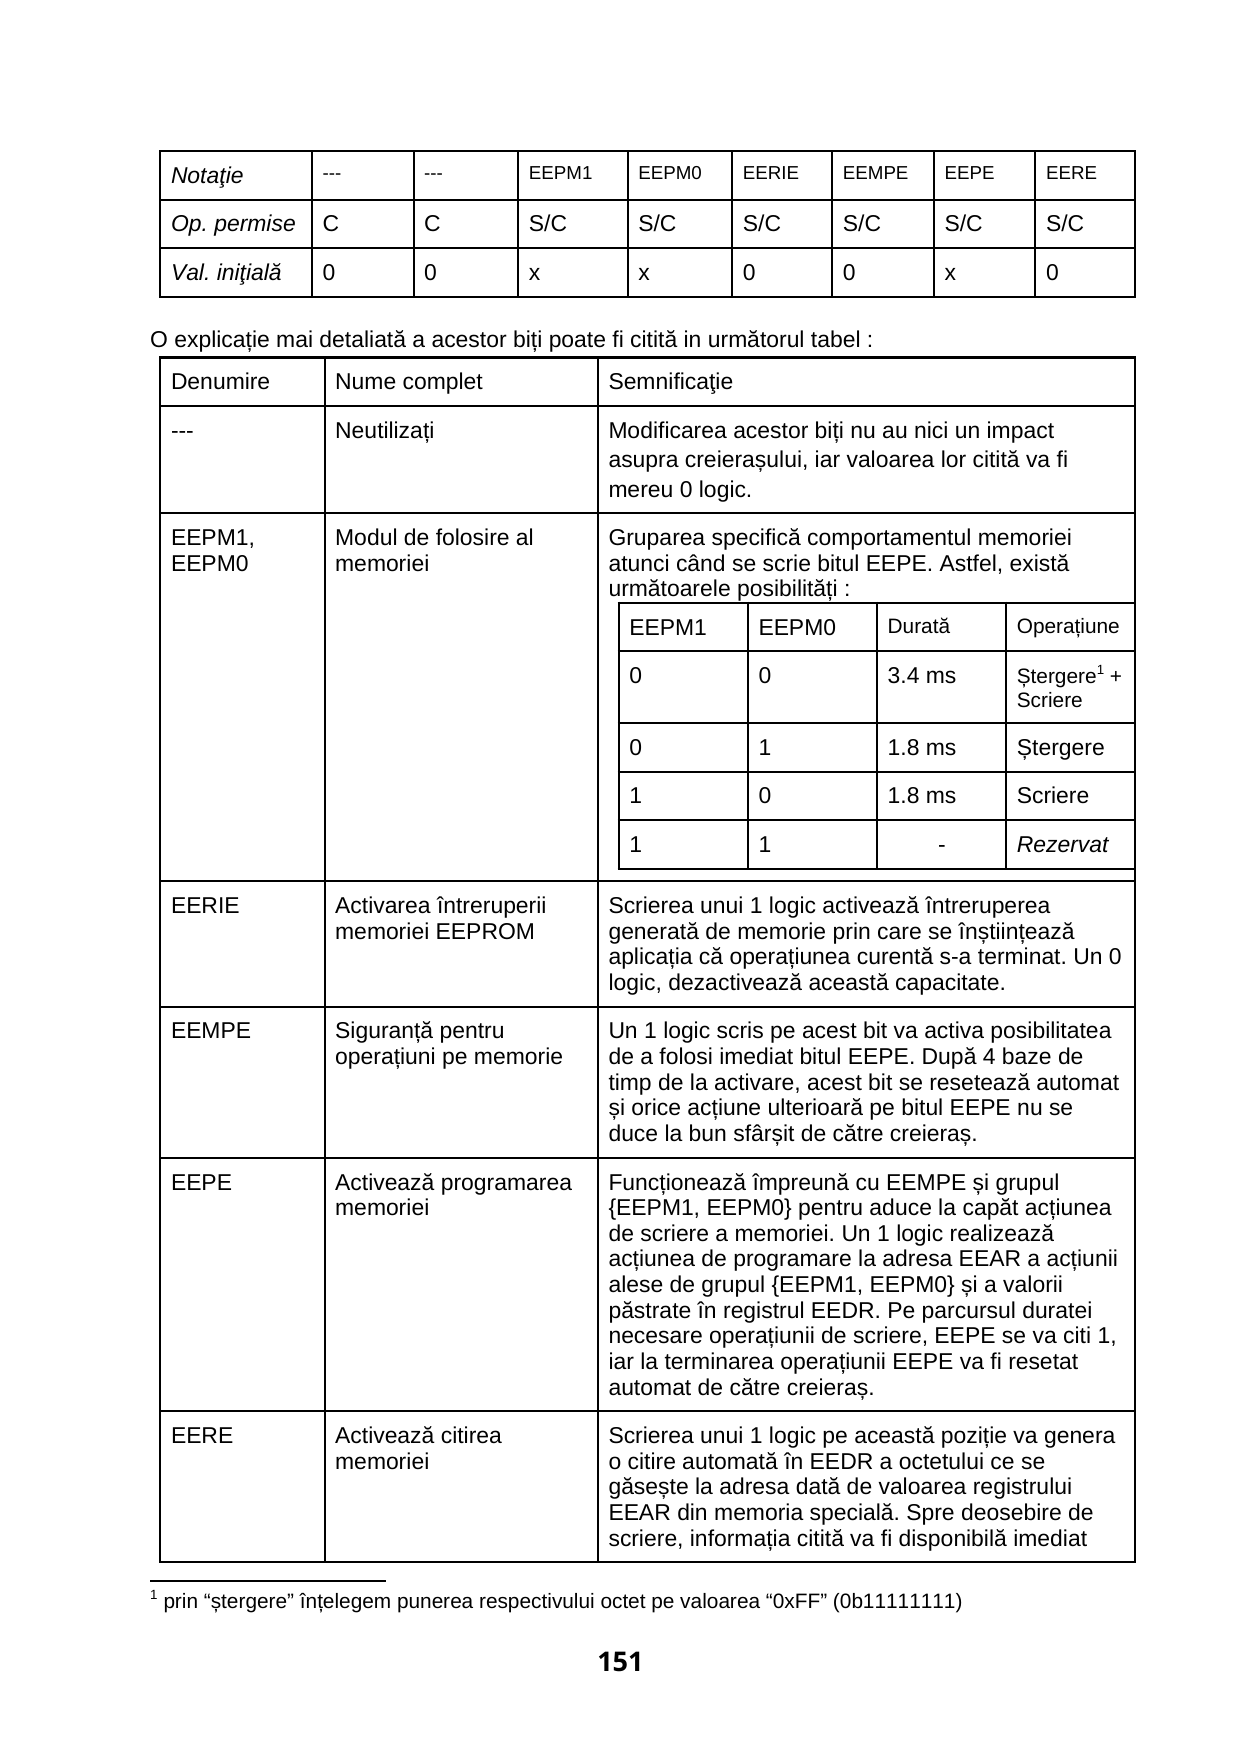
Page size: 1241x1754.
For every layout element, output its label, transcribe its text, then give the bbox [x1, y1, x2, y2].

table_cell Rezervat [1007, 821, 1134, 868]
table_cell EERE [1036, 152, 1134, 198]
table_header Semnificaţie [599, 359, 1134, 405]
table_cell Activează programarea memoriei [326, 1159, 597, 1410]
table_cell --- [313, 152, 413, 198]
text O explicație mai detaliată a acestor biți poate fi citită in următorul tabel : [150, 327, 1091, 353]
table_header EEPM1 [620, 604, 747, 650]
table_cell EEMPE [833, 152, 933, 198]
table_cell EEPM1 [519, 152, 627, 198]
table_cell S/C [519, 201, 627, 247]
table_cell Op. permise [161, 201, 311, 247]
table_cell EEPM1, EEPM0 [161, 514, 324, 880]
table_cell C [313, 201, 413, 247]
table_cell 1.8 ms [878, 724, 1005, 771]
table_cell Modul de folosire al memoriei [326, 514, 597, 880]
table_cell 0 [749, 773, 876, 819]
table_cell Val. iniţială [161, 249, 311, 296]
table_cell 1 [620, 773, 747, 819]
table_cell Activează citirea memoriei [326, 1412, 597, 1561]
table_cell 1.8 ms [878, 773, 1005, 819]
table_cell 0 [1036, 249, 1134, 296]
table_cell EEPE [161, 1159, 324, 1410]
table_cell S/C [733, 201, 831, 247]
table_cell 0 [620, 724, 747, 771]
table_cell Gruparea specifică comportamentul memoriei atunci când se scrie bitul EEPE. Astfel, există următoarele posibilități : [599, 514, 1134, 880]
table_cell x [519, 249, 627, 296]
table_cell Neutilizați [326, 407, 597, 512]
table_cell 3.4 ms [878, 652, 1005, 722]
table_cell - [878, 821, 1005, 868]
table_cell Modificarea acestor biți nu au nici un impact asupra creierașului, iar valoarea lor citită va fi mereu 0 logic. [599, 407, 1134, 512]
table_cell 0 [749, 652, 876, 722]
table_header Denumire [161, 359, 324, 405]
table_cell 0 [313, 249, 413, 296]
table_cell Funcționează împreună cu EEMPE și grupul {EEPM1, EEPM0} pentru aduce la capăt acțiunea de scriere a memoriei. Un 1 logic realizează acțiunea de programare la adresa EEAR a acțiunii alese de grupul {EEPM1, EEPM0} și a valorii păstrate în registrul EEDR. Pe parcursul duratei necesare operațiunii de scriere, EEPE se va citi 1, iar la terminarea operațiunii EEPE va fi resetat automat de către creieraș. [599, 1159, 1134, 1410]
table_cell Scrierea unui 1 logic activează întreruperea generată de memorie prin care se înștiințează aplicația că operațiunea curentă s-a terminat. Un 0 logic, dezactivează această capacitate. [599, 882, 1134, 1006]
table_cell 0 [415, 249, 517, 296]
table_cell 0 [620, 652, 747, 722]
table_header EEPM0 [749, 604, 876, 650]
table_cell --- [415, 152, 517, 198]
table_cell Un 1 logic scris pe acest bit va activa posibilitatea de a folosi imediat bitul EEPE. După 4 baze de timp de la activare, acest bit se resetează automat și orice acțiune ulterioară pe bitul EEPE nu se duce la bun sfârșit de către creieraș. [599, 1008, 1134, 1157]
table_cell EERIE [161, 882, 324, 1006]
table_header Operațiune [1007, 604, 1134, 650]
table_cell Activarea întreruperii memoriei EEPROM [326, 882, 597, 1006]
table_cell 0 [833, 249, 933, 296]
table_cell S/C [629, 201, 731, 247]
table_cell 1 [749, 821, 876, 868]
table_cell EEPM0 [629, 152, 731, 198]
table_cell EERE [161, 1412, 324, 1561]
table_cell 0 [733, 249, 831, 296]
table_cell S/C [833, 201, 933, 247]
table_header Nume complet [326, 359, 597, 405]
table_cell S/C [935, 201, 1034, 247]
table_header Durată [878, 604, 1005, 650]
table_cell --- [161, 407, 324, 512]
table_cell Ștergere [1007, 724, 1134, 771]
table_cell EERIE [733, 152, 831, 198]
table_cell Scriere [1007, 773, 1134, 819]
table_cell Scrierea unui 1 logic pe această poziție va genera o citire automată în EEDR a octetului ce se găsește la adresa dată de valoarea registrului EEAR din memoria specială. Spre deosebire de scriere, informația citită va fi disponibilă imediat [599, 1412, 1134, 1561]
table_cell x [935, 249, 1034, 296]
table_cell C [415, 201, 517, 247]
table_cell 1 [620, 821, 747, 868]
table_cell 1 [749, 724, 876, 771]
table_cell Ștergere + Scriere [1007, 652, 1134, 722]
table_cell Siguranță pentru operațiuni pe memorie [326, 1008, 597, 1157]
table_cell x [629, 249, 731, 296]
table_cell EEPE [935, 152, 1034, 198]
table_cell S/C [1036, 201, 1134, 247]
table_cell Notaţie [161, 152, 311, 198]
table_cell EEMPE [161, 1008, 324, 1157]
